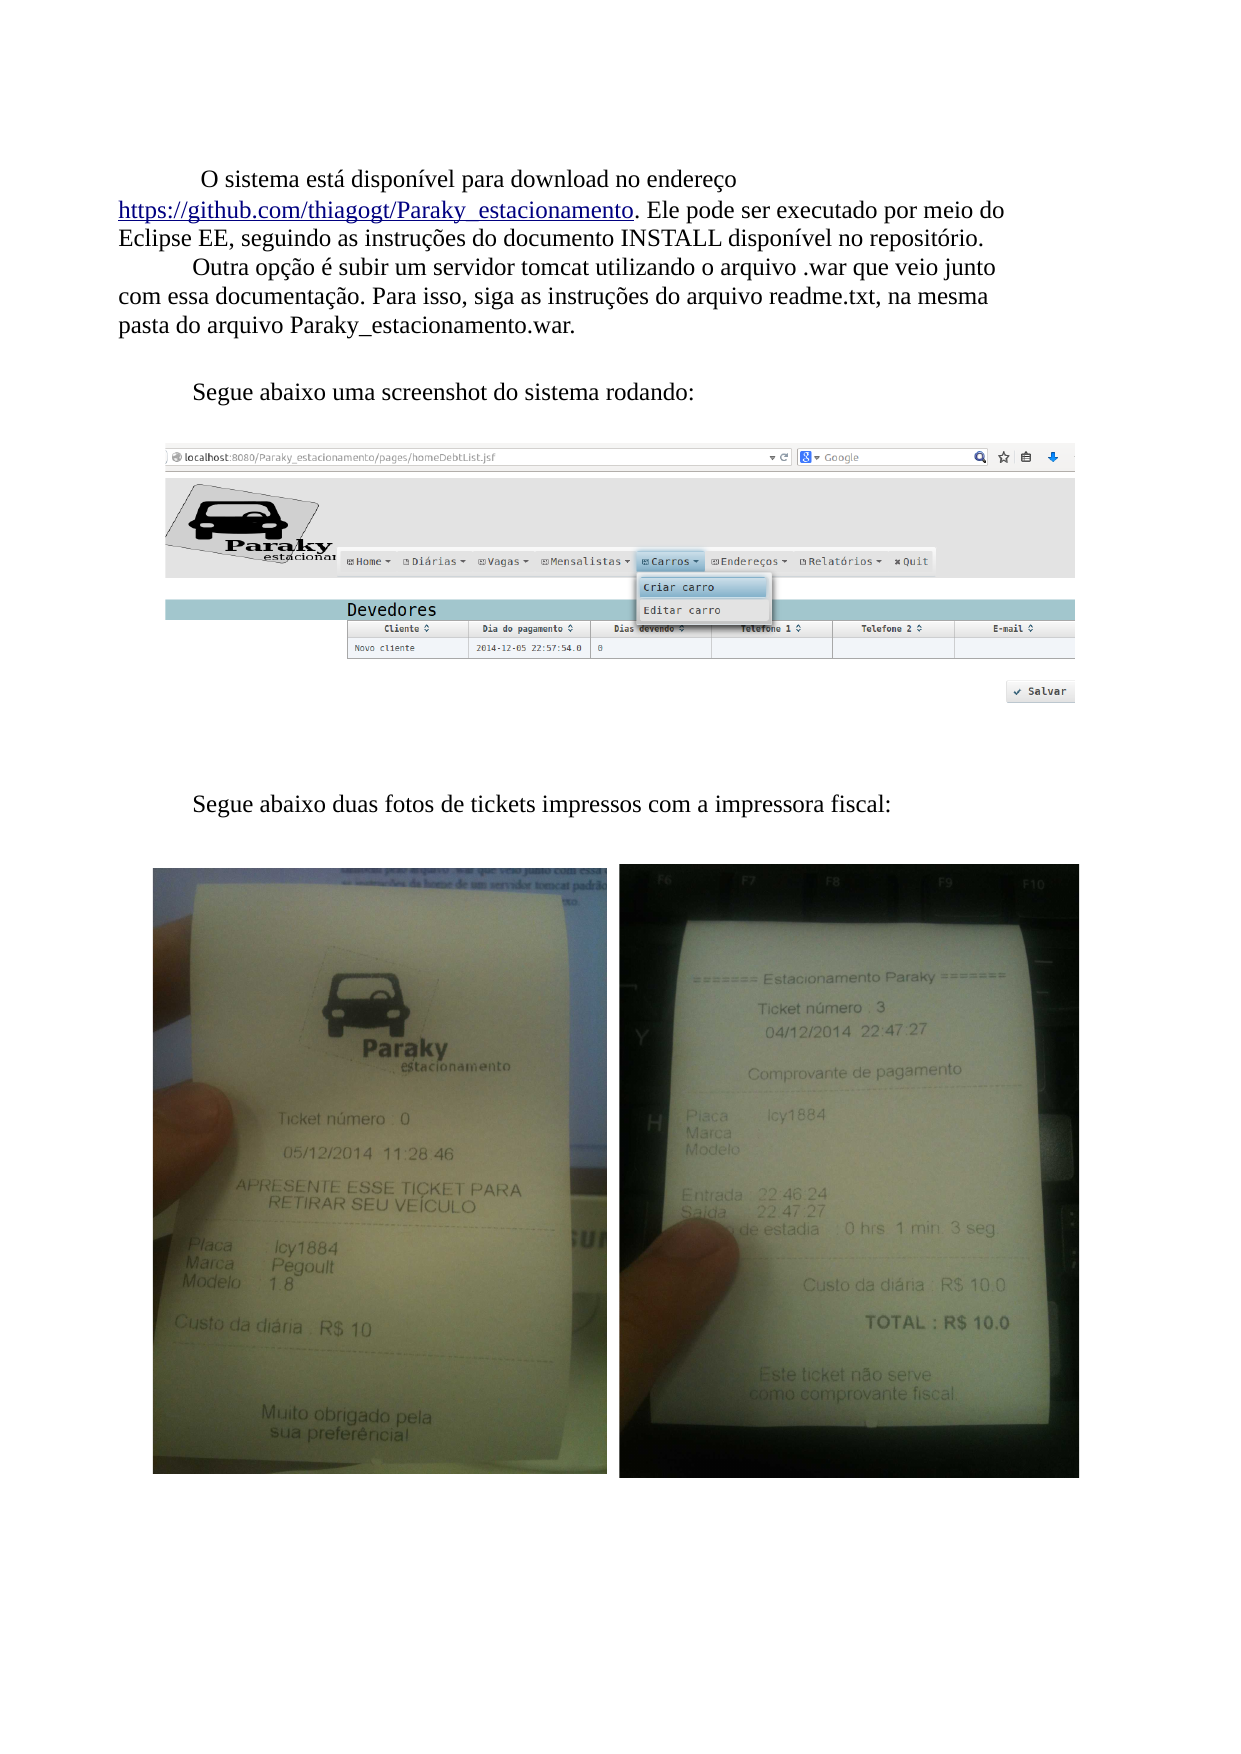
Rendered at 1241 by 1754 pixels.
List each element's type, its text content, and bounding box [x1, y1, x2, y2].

picture [165, 443, 1075, 789]
text Segue abaixo uma screenshot do sistema rodando: [118, 377, 1028, 406]
text O sistema está disponível para download no endereço https://github.com/thiagogt/Paraky_estacionamento. Ele pode ser executado por meio do Eclipse EE, seguindo as instruções do documento INSTALL disponível no repositório. [118, 156, 1028, 252]
picture [152, 868, 607, 1474]
text Segue abaixo duas fotos de tickets impressos com a impressora fiscal: [118, 789, 1028, 818]
text Outra opção é subir um servidor tomcat utilizando o arquivo .war que veio junto com essa documentação. Para isso, siga as instruções do arquivo readme.txt, na mesma pasta do arquivo Paraky_estacionamento.war. [118, 252, 1028, 338]
picture [619, 864, 1080, 1478]
